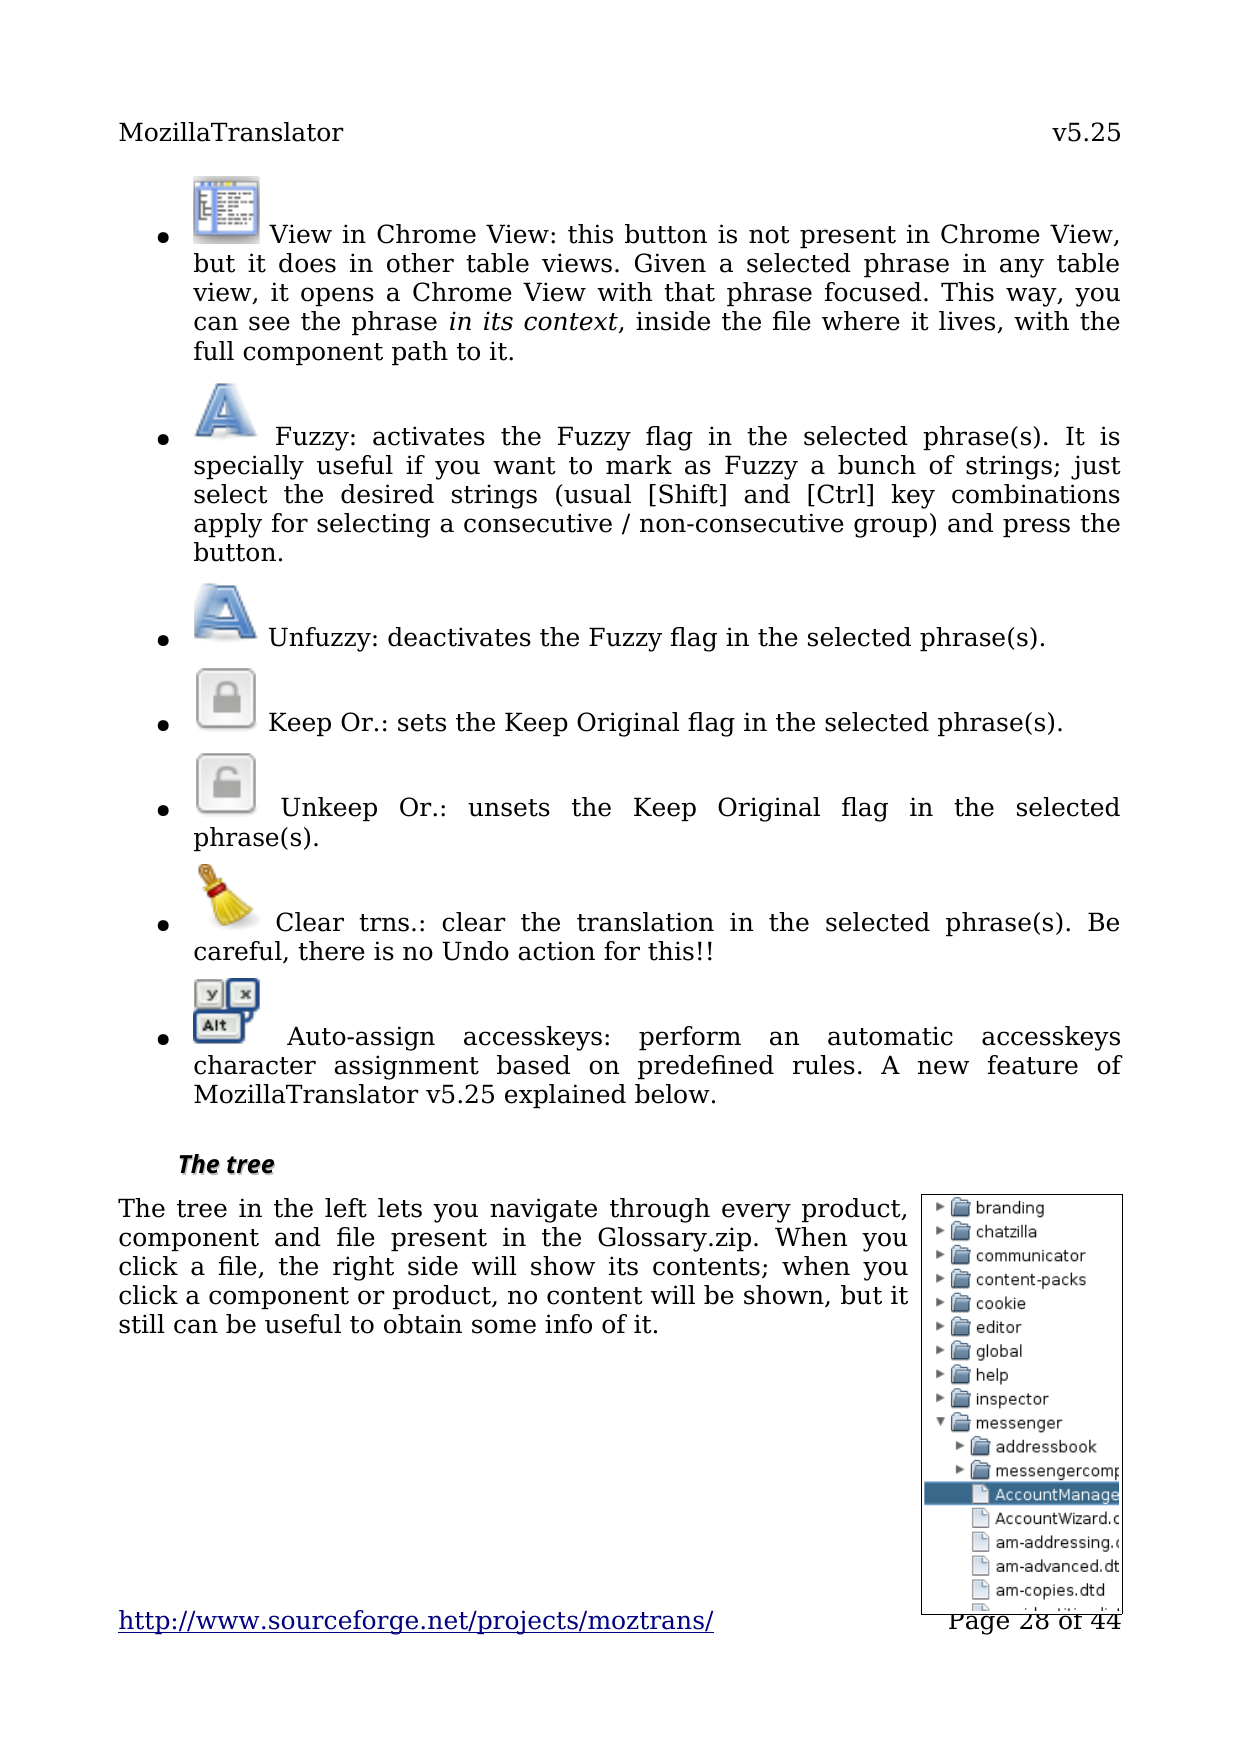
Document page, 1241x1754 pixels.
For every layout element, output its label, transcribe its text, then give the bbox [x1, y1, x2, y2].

picture [193, 176, 260, 244]
picture [193, 864, 260, 932]
subtitle The tree [177, 1147, 1122, 1181]
subtitle Fuzzy: activates the Fuzzy flag in the selected phrase(s). It is specially useful if you want to mark as Fuzzy a bunch of strings; just select the desired strings (usual [Shift] and [Ctrl] key combinations apply for selecting a consecutive / non-consecutive group) and press the button. [156, 378, 1122, 568]
subtitle Unkeep Or.: unsets the Keep Original flag in the selected phrase(s). [156, 817, 1122, 852]
picture [193, 978, 260, 1046]
subtitle Keep Or.: sets the Keep Original flag in the selected phrase(s). [156, 665, 1122, 738]
subtitle View in Chrome View: this button is not present in Chrome View, but it does in other table views. Given a selected phrase in any table view, it opens a Chrome View with that phrase focused. This way, you can see the phrase in its context, inside the file where it lives, with the full component path to it. [156, 177, 1122, 366]
picture [193, 750, 260, 817]
picture [924, 1196, 1119, 1611]
text [922, 1195, 1122, 1614]
text The tree in the left lets you navigate through every product, component and file present in the Glossary.zip. When you click a file, the right side will show its contents; when you click a component or product, no content will be shown, but it still can be useful to obtain some info of it. [118, 1194, 921, 1339]
picture [193, 580, 260, 647]
picture [193, 665, 260, 732]
subtitle Unfuzzy: deactivates the Fuzzy flag in the selected phrase(s). [156, 580, 1122, 653]
picture [193, 378, 260, 445]
subtitle Clear trns.: clear the translation in the selected phrase(s). Be careful, there is no Undo action for this!! [156, 864, 1122, 966]
subtitle Auto-assign accesskeys: perform an automatic accesskeys character assignment based on predefined rules. A new feature of MozillaTranslator v5.25 explained below. [156, 1046, 1122, 1110]
